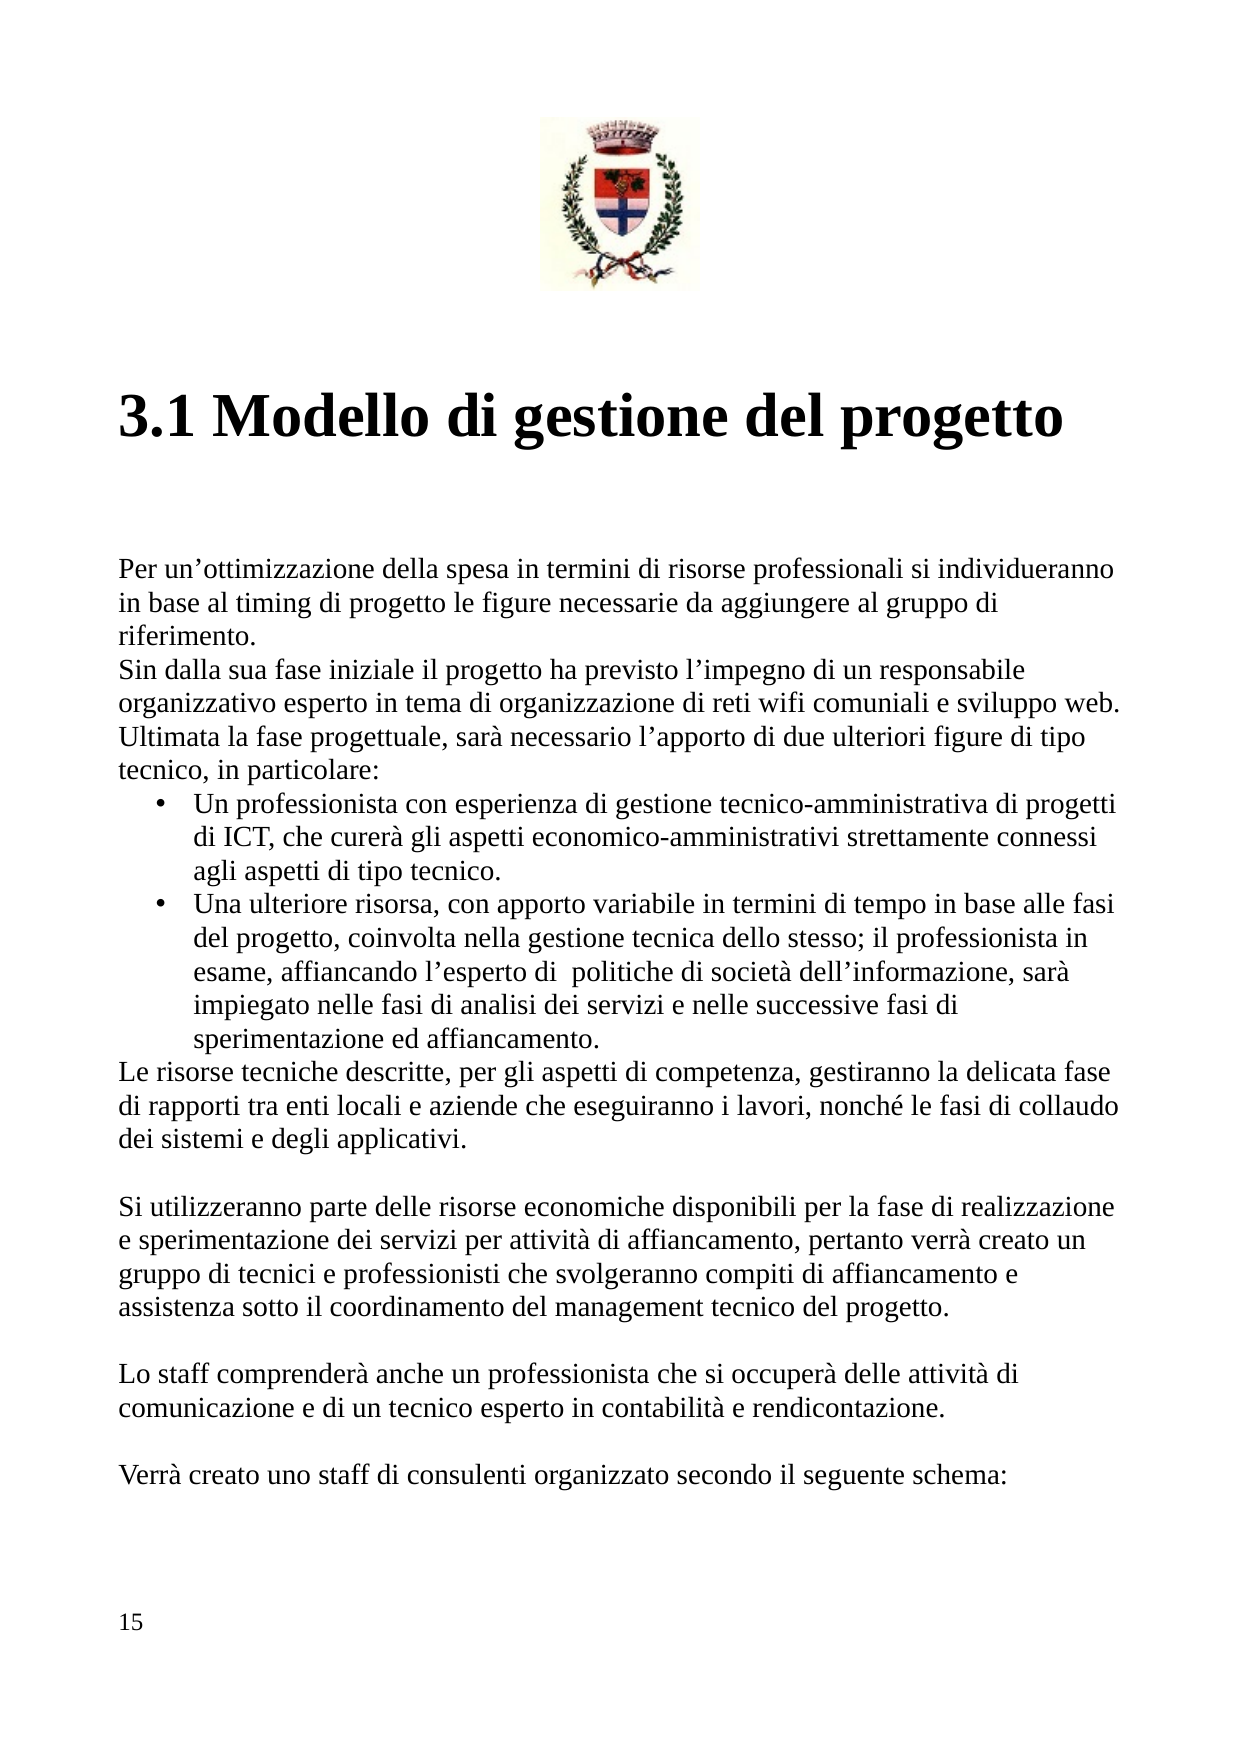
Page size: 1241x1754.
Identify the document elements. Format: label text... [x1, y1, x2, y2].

text Per un’ottimizzazione della spesa in termini di risorse professionali si individueranno in base al timing di progetto le figure necessarie da aggiungere al gruppo di riferimento. [118, 551, 1122, 652]
picture [540, 117, 700, 291]
list Una ulteriore risorsa, con apporto variabile in termini di tempo in base alle fasi del progetto, coinvolta nella gestione tecnica dello stesso; il professionista in esame, affiancando l’esperto di politiche di società dell’informazione, sarà impiegato nelle fasi di analisi dei servizi e nelle successive fasi di sperimentazione ed affiancamento. [156, 887, 1122, 1054]
text 3.1 Modello di gestione del progetto [118, 378, 1122, 450]
text Si utilizzeranno parte delle risorse economiche disponibili per la fase di realizzazione e sperimentazione dei servizi per attività di affiancamento, pertanto verrà creato un gruppo di tecnici e professionisti che svolgeranno compiti di affiancamento e assistenza sotto il coordinamento del management tecnico del progetto. [118, 1189, 1122, 1323]
text Le risorse tecniche descritte, per gli aspetti di competenza, gestiranno la delicata fase di rapporti tra enti locali e aziende che eseguiranno i lavori, nonché le fasi di collaudo dei sistemi e degli applicativi. [118, 1054, 1122, 1155]
text Sin dalla sua fase iniziale il progetto ha previsto l’impegno di un responsabile organizzativo esperto in tema di organizzazione di reti wifi comuniali e sviluppo web. [118, 652, 1122, 719]
text Ultimata la fase progettuale, sarà necessario l’apporto di due ulteriori figure di tipo tecnico, in particolare: [118, 719, 1122, 786]
text Verrà creato uno staff di consulenti organizzato secondo il seguente schema: [118, 1457, 1122, 1491]
list Un professionista con esperienza di gestione tecnico-amministrativa di progetti di ICT, che curerà gli aspetti economico-amministrativi strettamente connessi agli aspetti di tipo tecnico. [156, 786, 1122, 887]
text Lo staff comprenderà anche un professionista che si occuperà delle attività di comunicazione e di un tecnico esperto in contabilità e rendicontazione. [118, 1356, 1122, 1423]
